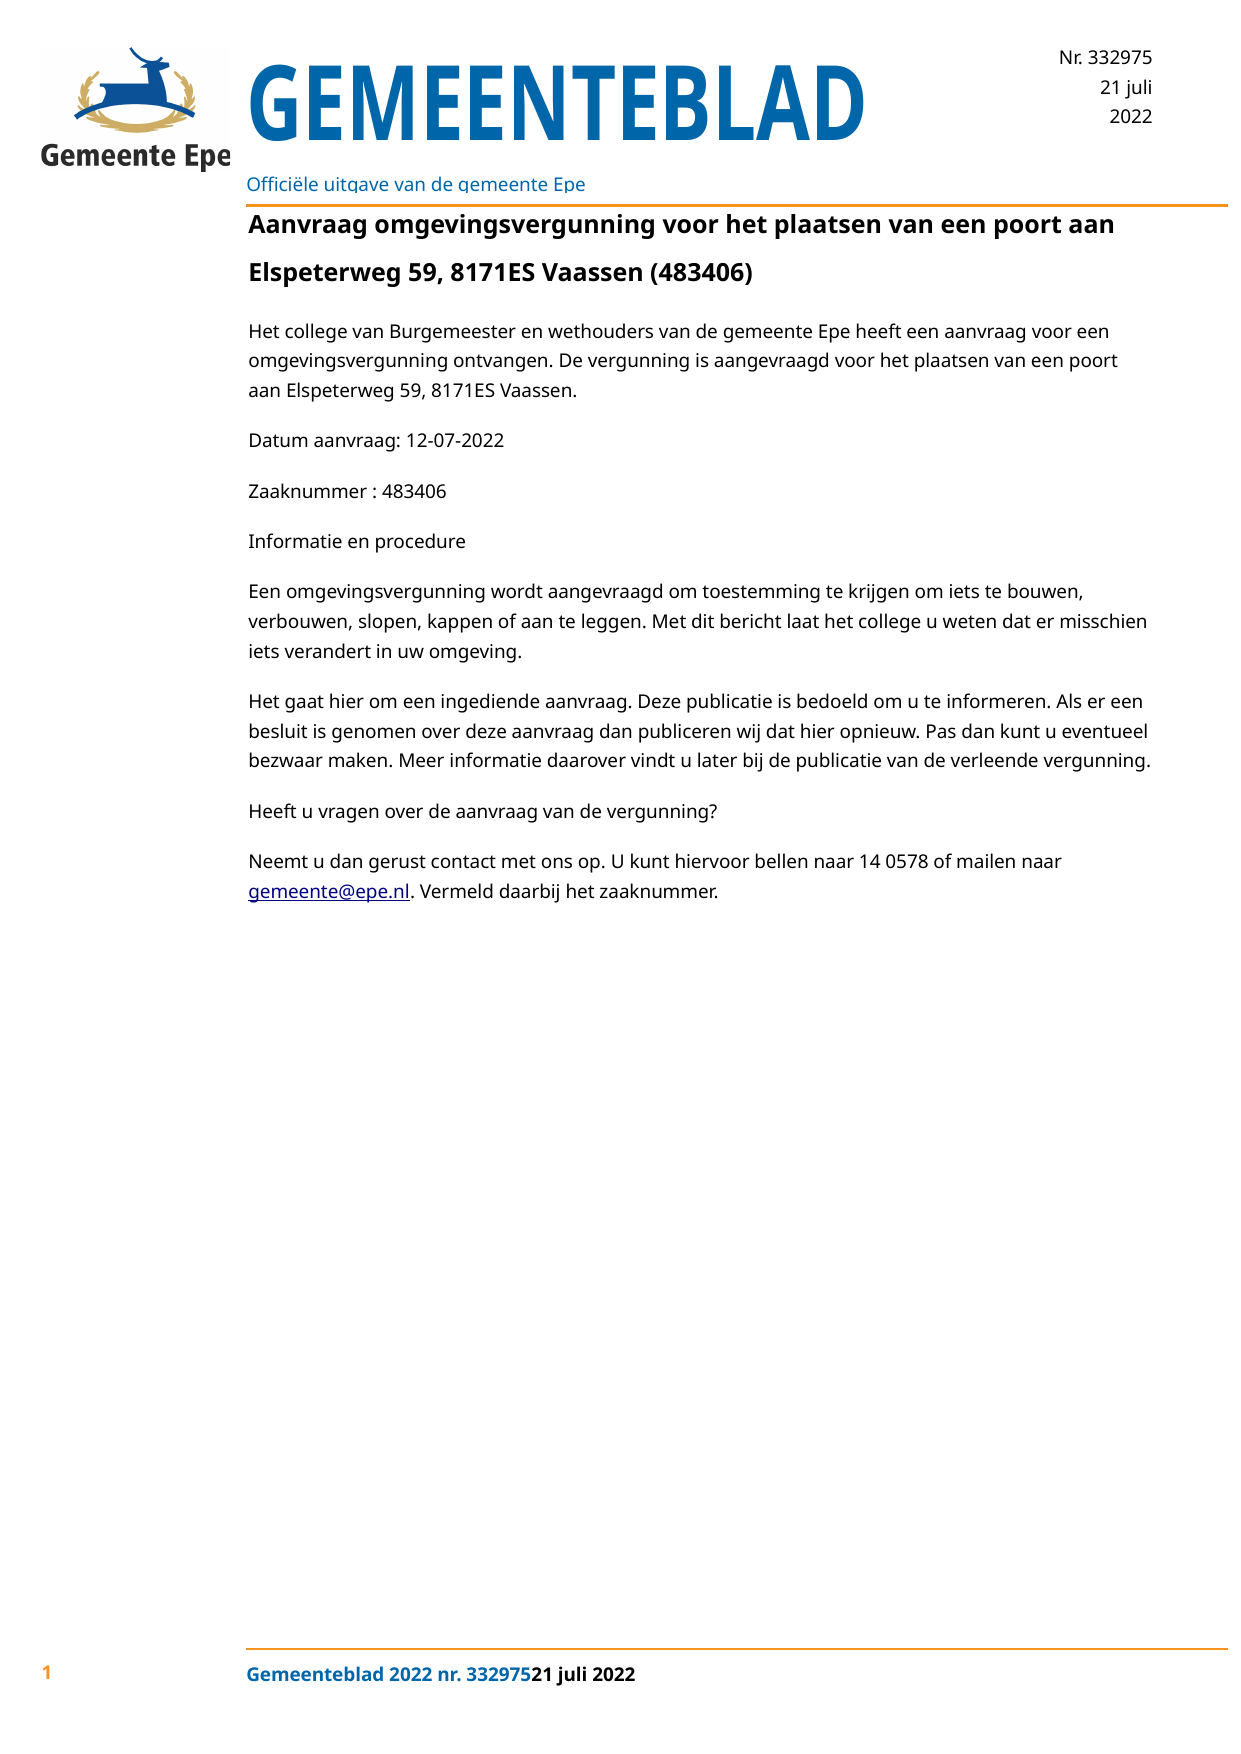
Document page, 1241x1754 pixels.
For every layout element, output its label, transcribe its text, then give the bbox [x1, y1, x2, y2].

text Het college van Burgemeester en wethouders van de gemeente Epe heeft een aanvraag voor een omgevingsvergunning ontvangen. De vergunning is aangevraagd voor het plaatsen van een poort aan Elspeterweg 59, 8171ES Vaassen. [248, 318, 1152, 403]
picture [41, 47, 231, 172]
text Aanvraag omgevingsvergunning voor het plaatsen van een poort aan Elspeterweg 59, 8171ES Vaassen (483406) [248, 207, 1152, 288]
text Heeft u vragen over de aanvraag van de vergunning? [248, 798, 1152, 824]
text Het gaat hier om een ingediende aanvraag. Deze publicatie is bedoeld om u te informeren. Als er een besluit is genomen over deze aanvraag dan publiceren wij dat hier opnieuw. Pas dan kunt u eventueel bezwaar maken. Meer informatie daarover vindt u later bij de publicatie van de verleende vergunning. [248, 688, 1152, 773]
text Informatie en procedure [248, 528, 1152, 554]
text Zaaknummer : 483406 [248, 478, 1152, 504]
text Datum aanvraag: 12-07-2022 [248, 427, 1152, 453]
text Een omgevingsvergunning wordt aangevraagd om toestemming te krijgen om iets te bouwen, verbouwen, slopen, kappen of aan te leggen. Met dit bericht laat het college u weten dat er misschien iets verandert in uw omgeving. [248, 579, 1152, 664]
text Neemt u dan gerust contact met ons op. U kunt hiervoor bellen naar 14 0578 of mailen naar gemeente@epe.nl. Vermeld daarbij het zaaknummer. [248, 848, 1152, 904]
